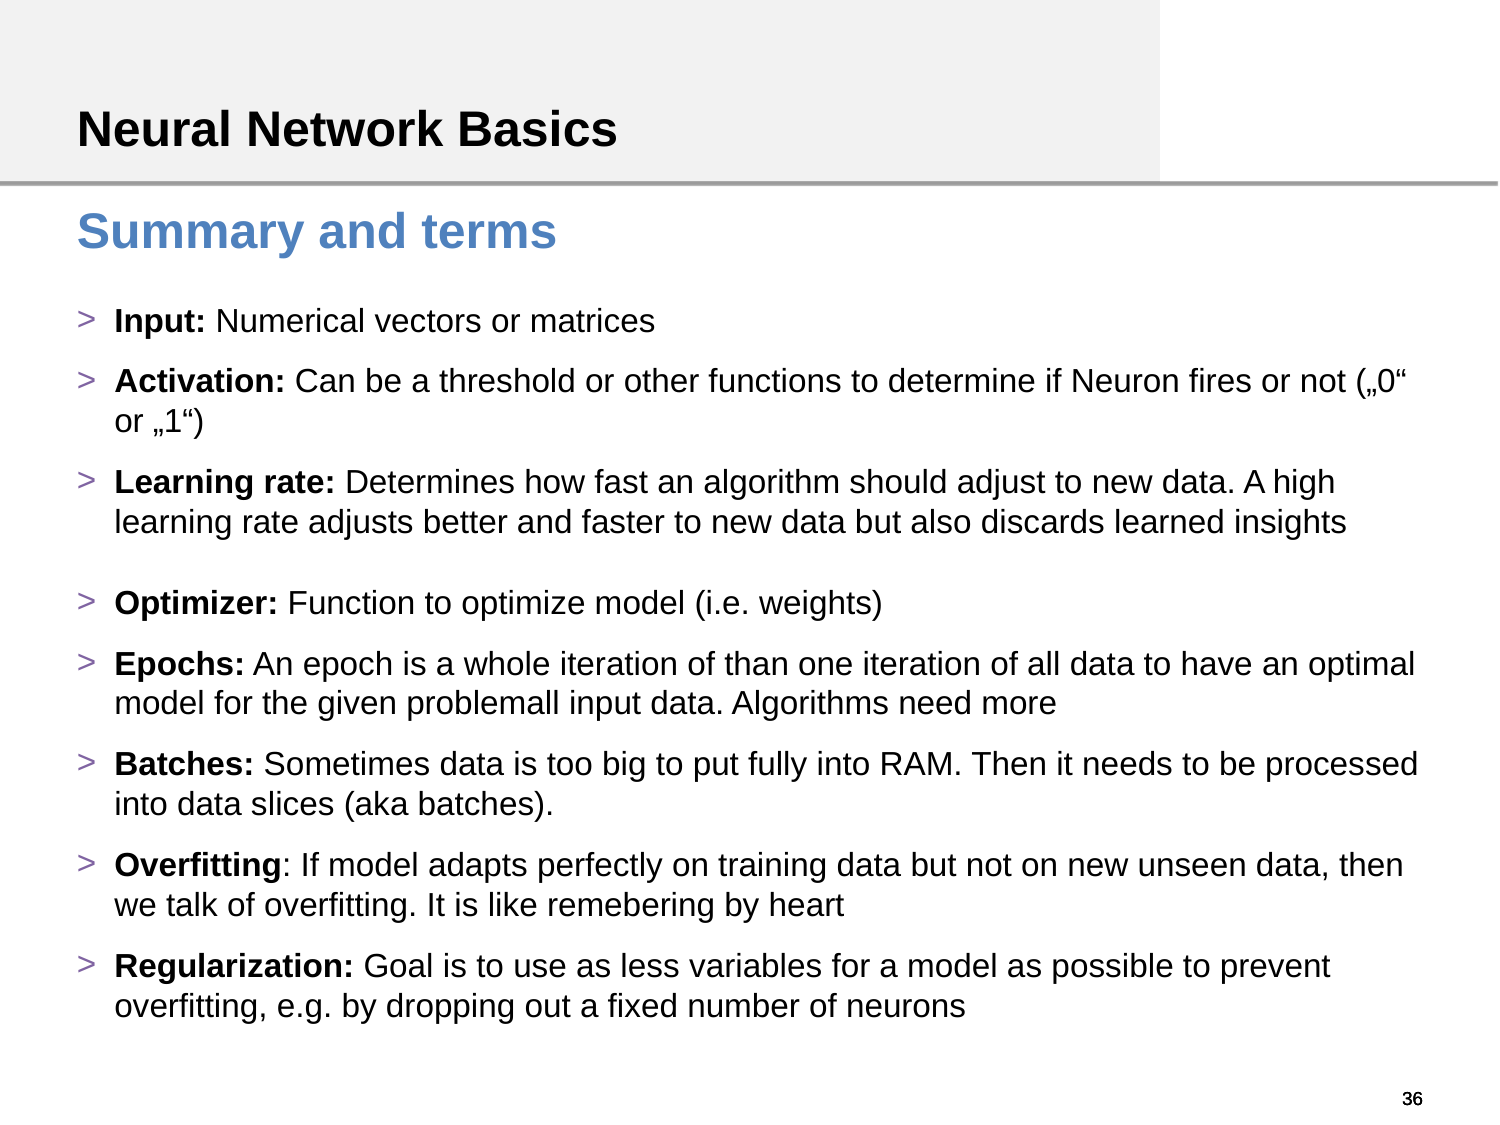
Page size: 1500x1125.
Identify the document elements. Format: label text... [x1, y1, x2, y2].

list Input: Numerical vectors or matrices Activation: Can be a threshold or other functions to determine if Neuron fires or not („0“ or „1“) Learning rate: Determines how fast an algorithm should adjust to new data. A high learning rate adjusts better and faster to new data but also discards learned insights Optimizer: Function to optimize model (i.e. weights) Epochs: An epoch is a whole iteration of than one iteration of all data to have an optimal model for the given problemall input data. Algorithms need more Batches: Sometimes data is too big to put fully into RAM. Then it needs to be processed into data slices (aka batches). Overfitting: If model adapts perfectly on training data but not on new unseen data, then we talk of overfitting. It is like remebering by heart Regularization: Goal is to use as less variables for a model as possible to prevent overfitting, e.g. by dropping out a fixed number of neurons [76, 278, 1424, 1086]
list Summary and terms [76, 200, 1424, 259]
list Neural Network Basics [76, 39, 1042, 157]
